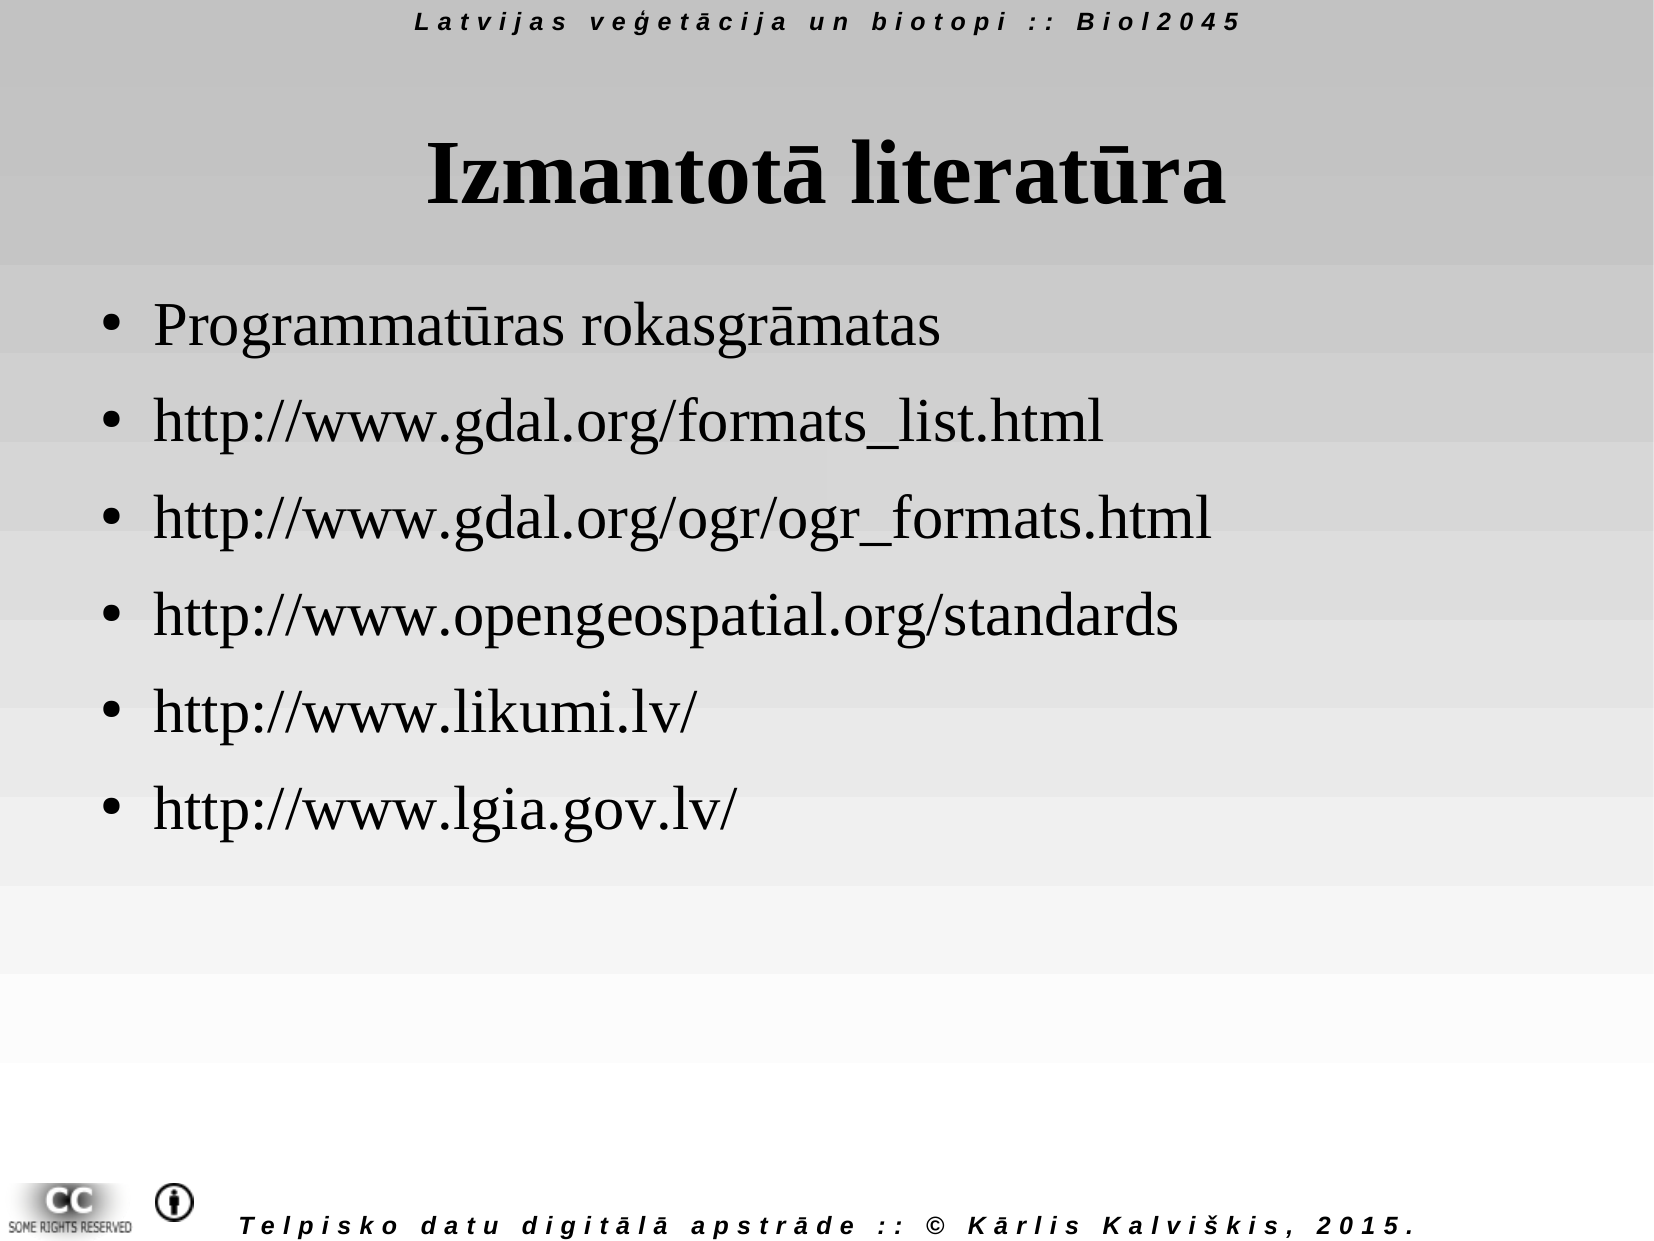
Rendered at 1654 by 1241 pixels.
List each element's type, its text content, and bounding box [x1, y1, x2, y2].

title Izmantotā literatūra [29, 49, 1625, 296]
picture [0, 0, 1654, 1241]
list Programmatūras rokasgrāmatas http://www.gdal.org/formats_list.html http://www.gdal.org/ogr/ogr_formats.html http://www.opengeospatial.org/standards http://www.likumi.lv/ http://www.lgia.gov.lv/ [82, 289, 1571, 1113]
